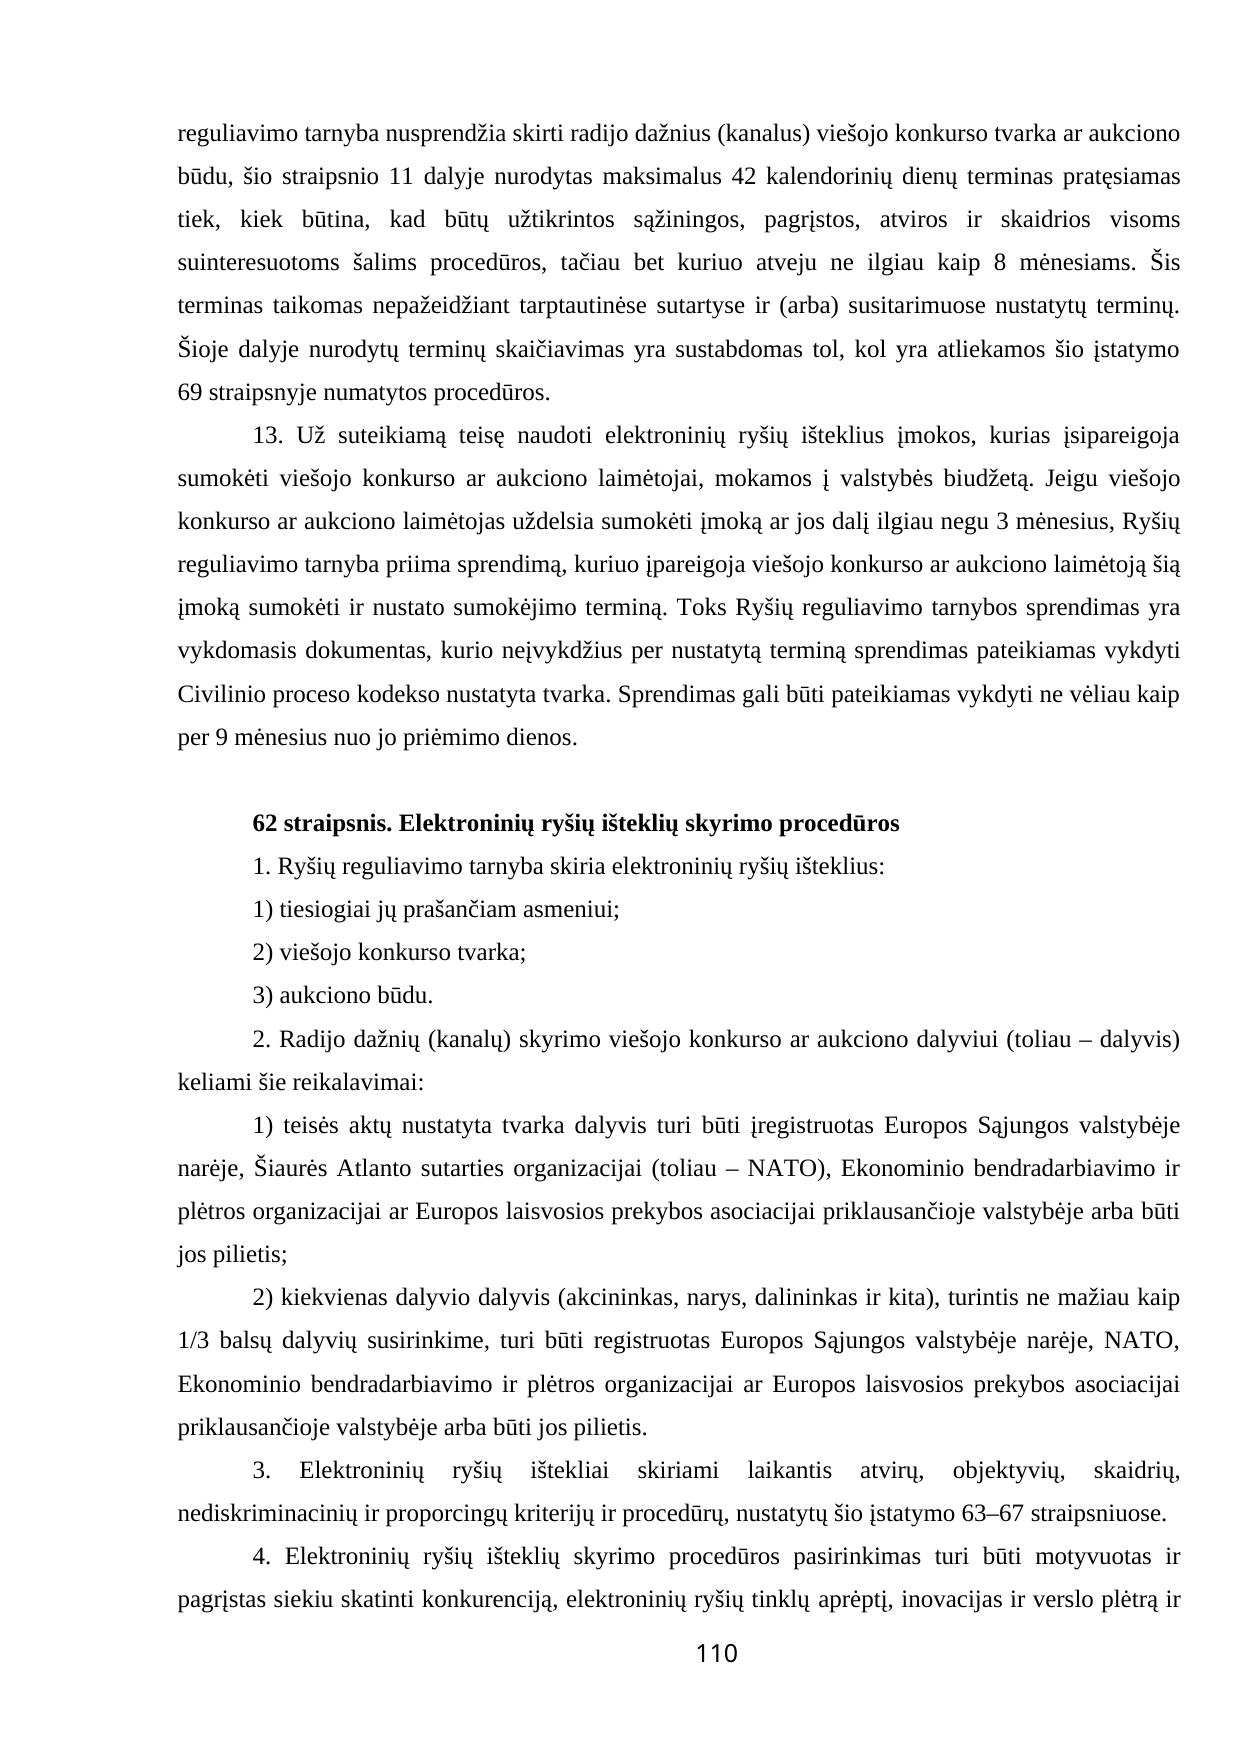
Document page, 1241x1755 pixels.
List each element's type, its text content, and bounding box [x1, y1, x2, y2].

text 4. Elektroninių ryšių išteklių skyrimo procedūros pasirinkimas turi būti motyvuotas ir pagrįstas siekiu skatinti konkurenciją, elektroninių ryšių tinklų aprėptį, inovacijas ir verslo plėtrą ir [177, 1541, 1181, 1613]
text 1) teisės aktų nustatyta tvarka dalyvis turi būti įregistruotas Europos Sąjungos valstybėje narėje, Šiaurės Atlanto sutarties organizacijai (toliau – NATO), Ekonominio bendradarbiavimo ir plėtros organizacijai ar Europos laisvosios prekybos asociacijai priklausančioje valstybėje arba būti jos pilietis; [177, 1110, 1181, 1268]
text 2) kiekvienas dalyvio dalyvis (akcininkas, narys, dalininkas ir kita), turintis ne mažiau kaip 1/3 balsų dalyvių susirinkime, turi būti registruotas Europos Sąjungos valstybėje narėje, NATO, Ekonominio bendradarbiavimo ir plėtros organizacijai ar Europos laisvosios prekybos asociacijai priklausančioje valstybėje arba būti jos pilietis. [177, 1282, 1181, 1441]
text 2) viešojo konkurso tvarka; [177, 937, 1181, 966]
text 62 straipsnis. Elektroninių ryšių išteklių skyrimo procedūros [177, 808, 1181, 837]
text 3. Elektroninių ryšių ištekliai skiriami laikantis atvirų, objektyvių, skaidrių, nediskriminacinių ir proporcingų kriterijų ir procedūrų, nustatytų šio įstatymo 63–67 straipsniuose. [177, 1455, 1181, 1527]
text 13. Už suteikiamą teisę naudoti elektroninių ryšių išteklius įmokos, kurias įsipareigoja sumokėti viešojo konkurso ar aukciono laimėtojai, mokamos į valstybės biudžetą. Jeigu viešojo konkurso ar aukciono laimėtojas uždelsia sumokėti įmoką ar jos dalį ilgiau negu 3 mėnesius, Ryšių reguliavimo tarnyba priima sprendimą, kuriuo įpareigoja viešojo konkurso ar aukciono laimėtoją šią įmoką sumokėti ir nustato sumokėjimo terminą. Toks Ryšių reguliavimo tarnybos sprendimas yra vykdomasis dokumentas, kurio neįvykdžius per nustatytą terminą sprendimas pateikiamas vykdyti Civilinio proceso kodekso nustatyta tvarka. Sprendimas gali būti pateikiamas vykdyti ne vėliau kaip per 9 mėnesius nuo jo priėmimo dienos. [177, 420, 1181, 751]
text 1. Ryšių reguliavimo tarnyba skiria elektroninių ryšių išteklius: [177, 851, 1181, 880]
text 2. Radijo dažnių (kanalų) skyrimo viešojo konkurso ar aukciono dalyviui (toliau – dalyvis) keliami šie reikalavimai: [177, 1024, 1181, 1096]
text 1) tiesiogiai jų prašančiam asmeniui; [177, 894, 1181, 923]
text reguliavimo tarnyba nusprendžia skirti radijo dažnius (kanalus) viešojo konkurso tvarka ar aukciono būdu, šio straipsnio 11 dalyje nurodytas maksimalus 42 kalendorinių dienų terminas pratęsiamas tiek, kiek būtina, kad būtų užtikrintos sąžiningos, pagrįstos, atviros ir skaidrios visoms suinteresuotoms šalims procedūros, tačiau bet kuriuo atveju ne ilgiau kaip 8 mėnesiams. Šis terminas taikomas nepažeidžiant tarptautinėse sutartyse ir (arba) susitarimuose nustatytų terminų. Šioje dalyje nurodytų terminų skaičiavimas yra sustabdomas tol, kol yra atliekamos šio įstatymo 69 straipsnyje numatytos procedūros. [177, 118, 1181, 406]
text 3) aukciono būdu. [177, 981, 1181, 1009]
